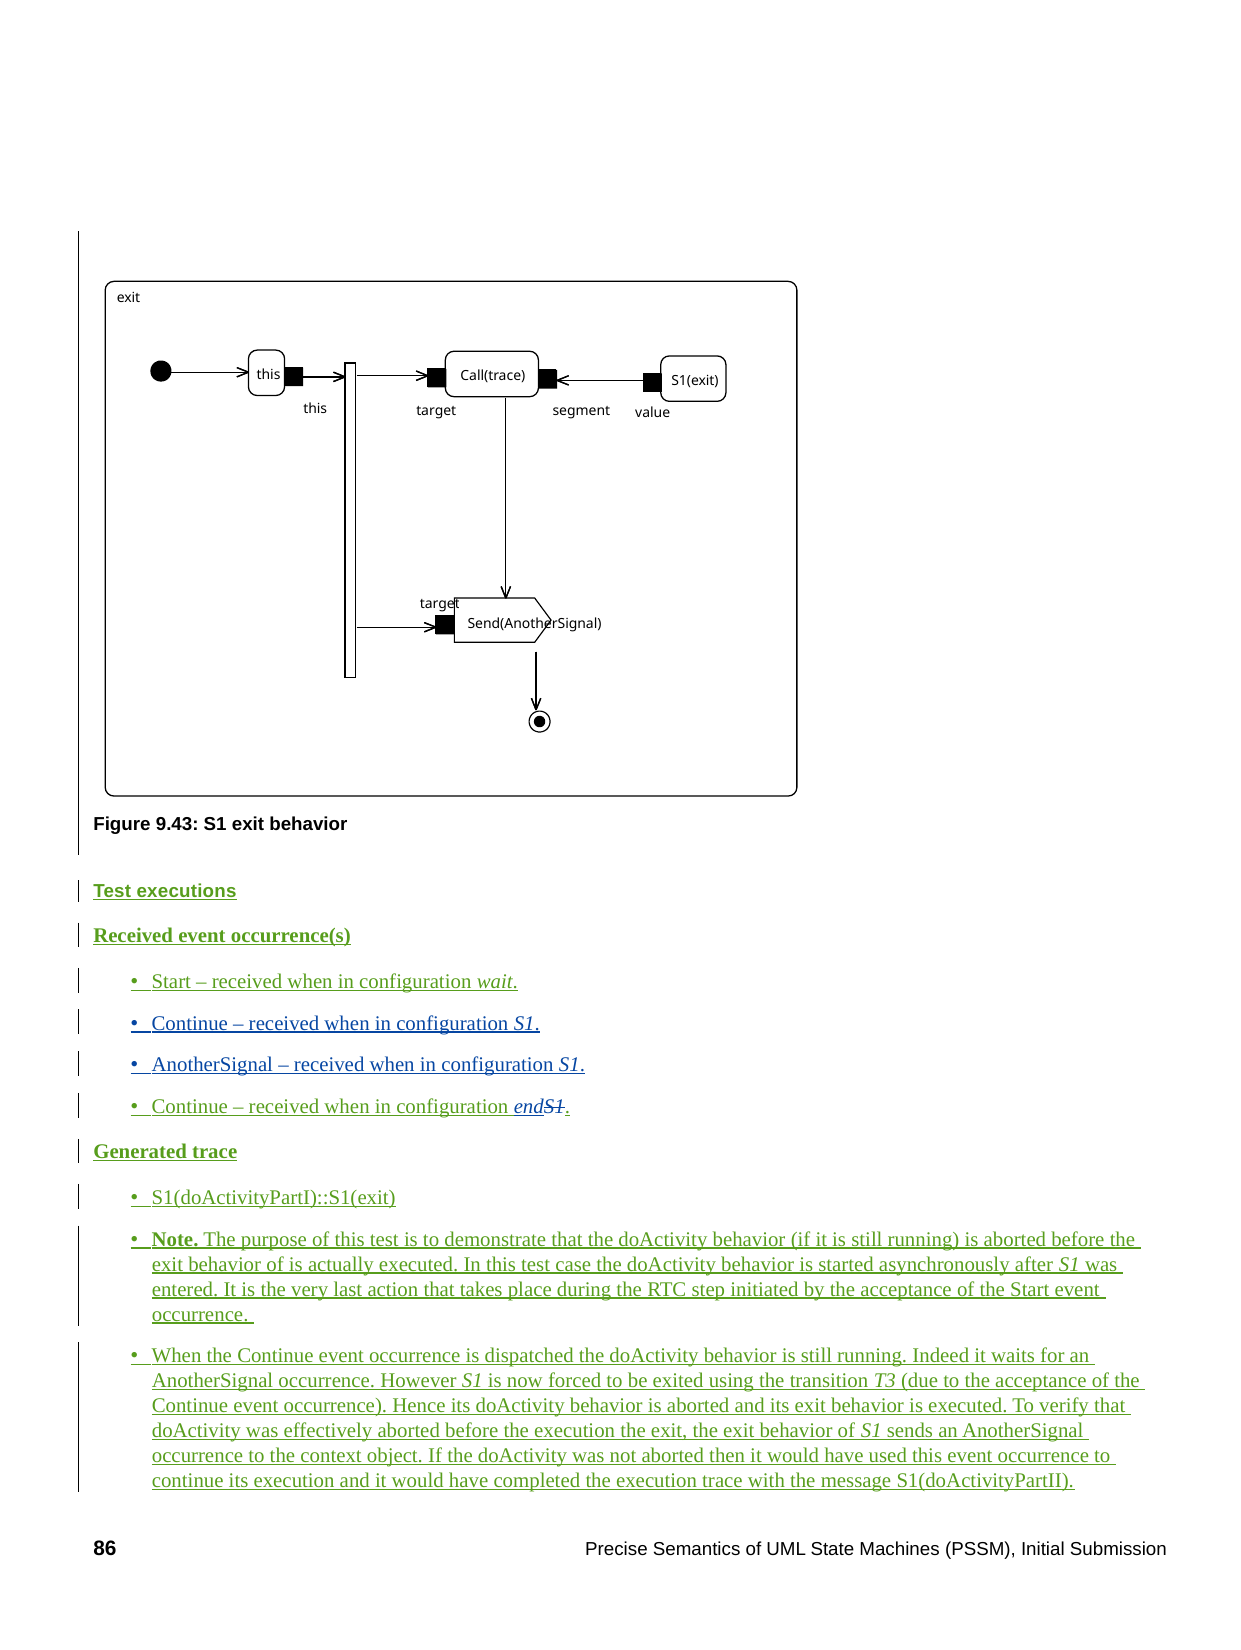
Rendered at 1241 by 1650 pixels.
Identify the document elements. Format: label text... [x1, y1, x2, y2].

list S1(doActivityPartI)::S1(exit) [131, 1184, 1164, 1209]
subtitle Test executions [93, 880, 1164, 902]
list Note. The purpose of this test is to demonstrate that the doActivity behavior (if it is still running) is aborted before the exit behavior of is actually executed. In this test case the doActivity behavior is started asynchronously after S1 was entered. It is the very last action that takes place during the RTC step initiated by the acceptance of the Start event occurrence. [131, 1226, 1164, 1326]
list Continue – received when in configuration end. [131, 1093, 1164, 1118]
list When the Continue event occurrence is dispatched the doActivity behavior is still running. Indeed it waits for an AnotherSignal occurrence. However S1 is now forced to be exited using the transition T3 (due to the acceptance of the Continue event occurrence). Hence its doActivity behavior is aborted and its exit behavior is executed. To verify that doActivity was effectively aborted before the execution the exit, the exit behavior of S1 sends an AnotherSignal occurrence to the context object. If the doActivity was not aborted then it would have used this event occurrence to continue its execution and it would have completed the execution trace with the message S1(doActivityPartII). [131, 1342, 1164, 1492]
list Continue – received when in configuration S1. [131, 1009, 1164, 1034]
list Start – received when in configuration wait. [131, 968, 1164, 993]
text Generated trace [93, 1139, 1164, 1163]
list AnotherSignal – received when in configuration S1. [131, 1051, 1164, 1076]
text Figure 9.43: S1 exit behavior [93, 243, 810, 834]
text Received event occurrence(s) [93, 923, 1164, 947]
